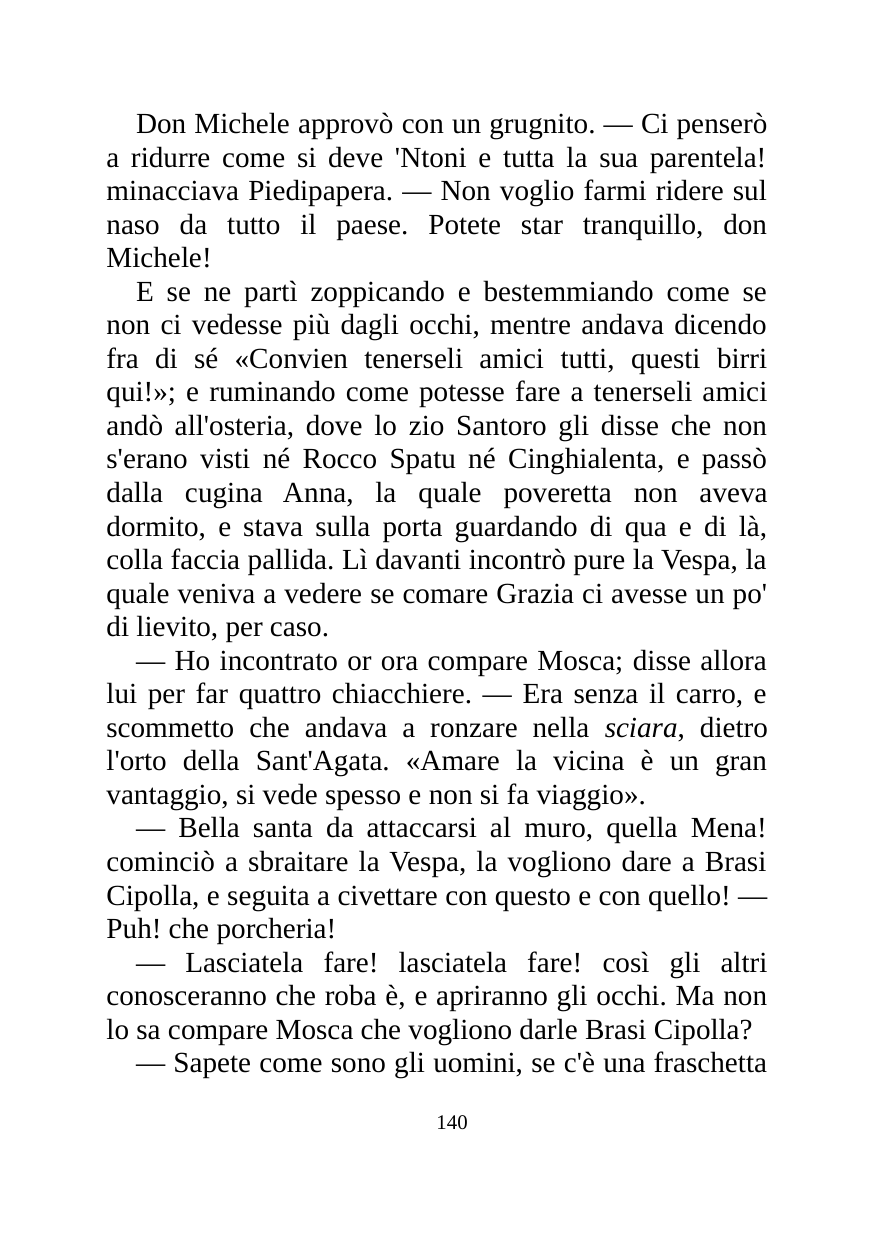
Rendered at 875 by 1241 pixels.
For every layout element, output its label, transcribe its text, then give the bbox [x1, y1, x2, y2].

text — Sapete come sono gli uomini, se c'è una fraschetta [106, 1045, 768, 1079]
text — Lasciatela fare! lasciatela fare! così gli altri conosceranno che roba è, e apriranno gli occhi. Ma non lo sa compare Mosca che vogliono darle Brasi Cipolla? [106, 945, 768, 1045]
text Don Michele approvò con un grugnito. — Ci penserò a ridurre come si deve 'Ntoni e tutta la sua parentela! minacciava Piedipapera. — Non voglio farmi ridere sul naso da tutto il paese. Potete star tranquillo, don Michele! [106, 106, 768, 274]
text — Ho incontrato or ora compare Mosca; disse allora lui per far quattro chiacchiere. — Era senza il carro, e scommetto che andava a ronzare nella sciara, dietro l'orto della Sant'Agata. «Amare la vicina è un gran vantaggio, si vede spesso e non si fa viaggio». [106, 643, 768, 811]
text E se ne partì zoppicando e bestemmiando come se non ci vedesse più dagli occhi, mentre andava dicendo fra di sé «Convien tenerseli amici tutti, questi birri qui!»; e ruminando come potesse fare a tenerseli amici andò all'osteria, dove lo zio Santoro gli disse che non s'erano visti né Rocco Spatu né Cinghialenta, e passò dalla cugina Anna, la quale poveretta non aveva dormito, e stava sulla porta guardando di qua e di là, colla faccia pallida. Lì davanti incontrò pure la Vespa, la quale veniva a vedere se comare Grazia ci avesse un po' di lievito, per caso. [106, 274, 768, 643]
text — Bella santa da attaccarsi al muro, quella Mena! cominciò a sbraitare la Vespa, la vogliono dare a Brasi Cipolla, e seguita a civettare con questo e con quello! — Puh! che porcheria! [106, 811, 768, 945]
